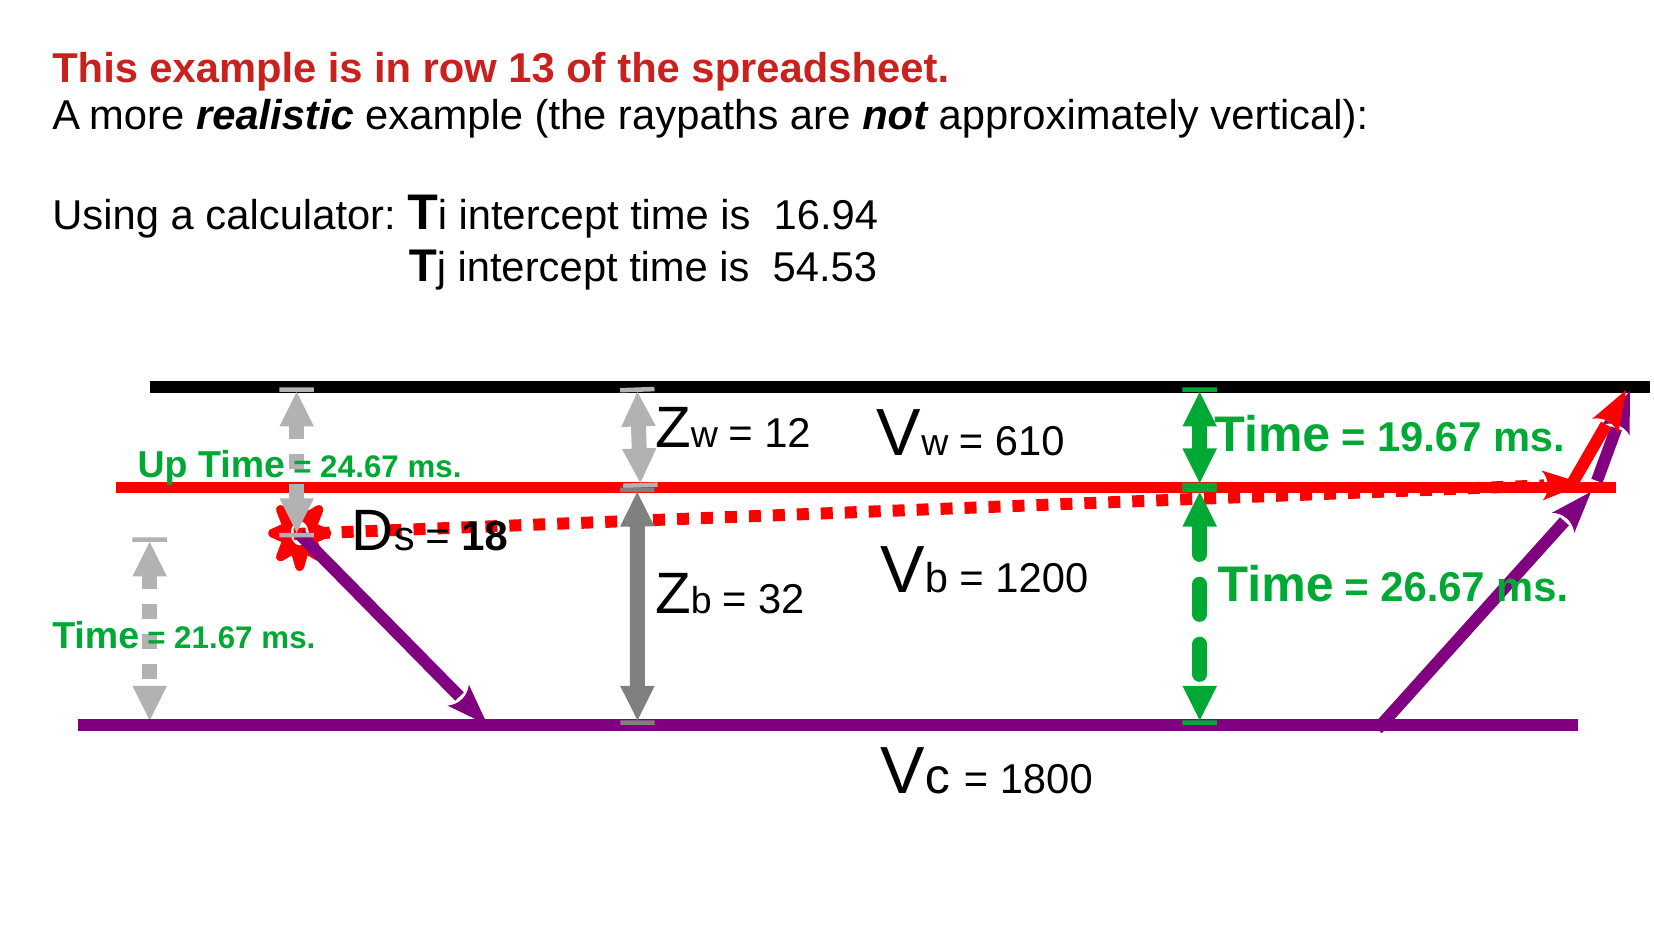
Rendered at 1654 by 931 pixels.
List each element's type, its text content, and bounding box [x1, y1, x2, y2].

text_box Time = 21.67 ms. [37, 607, 451, 734]
text_box Vc = 1800 [865, 726, 1166, 826]
text_box Vw = 610 [862, 387, 1088, 487]
text_box Ds = 18 [337, 490, 525, 613]
text_box Zw = 12 [640, 387, 829, 510]
text_box Vb = 1200 [865, 525, 1129, 662]
text_box Zb = 32 [640, 553, 829, 676]
text_box This example is in row 13 of the spreadsheet. A more realistic example (the raypaths are not approximately vertical): Using a calculator: Ti intercept time is 16.94 Tj intercept time is 54.53 [37, 37, 1651, 299]
text_box Time = 19.67 ms. [1199, 398, 1613, 526]
text_box Up Time = 24.67 ms. [123, 436, 536, 563]
text_box Time = 26.67 ms. [1203, 548, 1616, 676]
